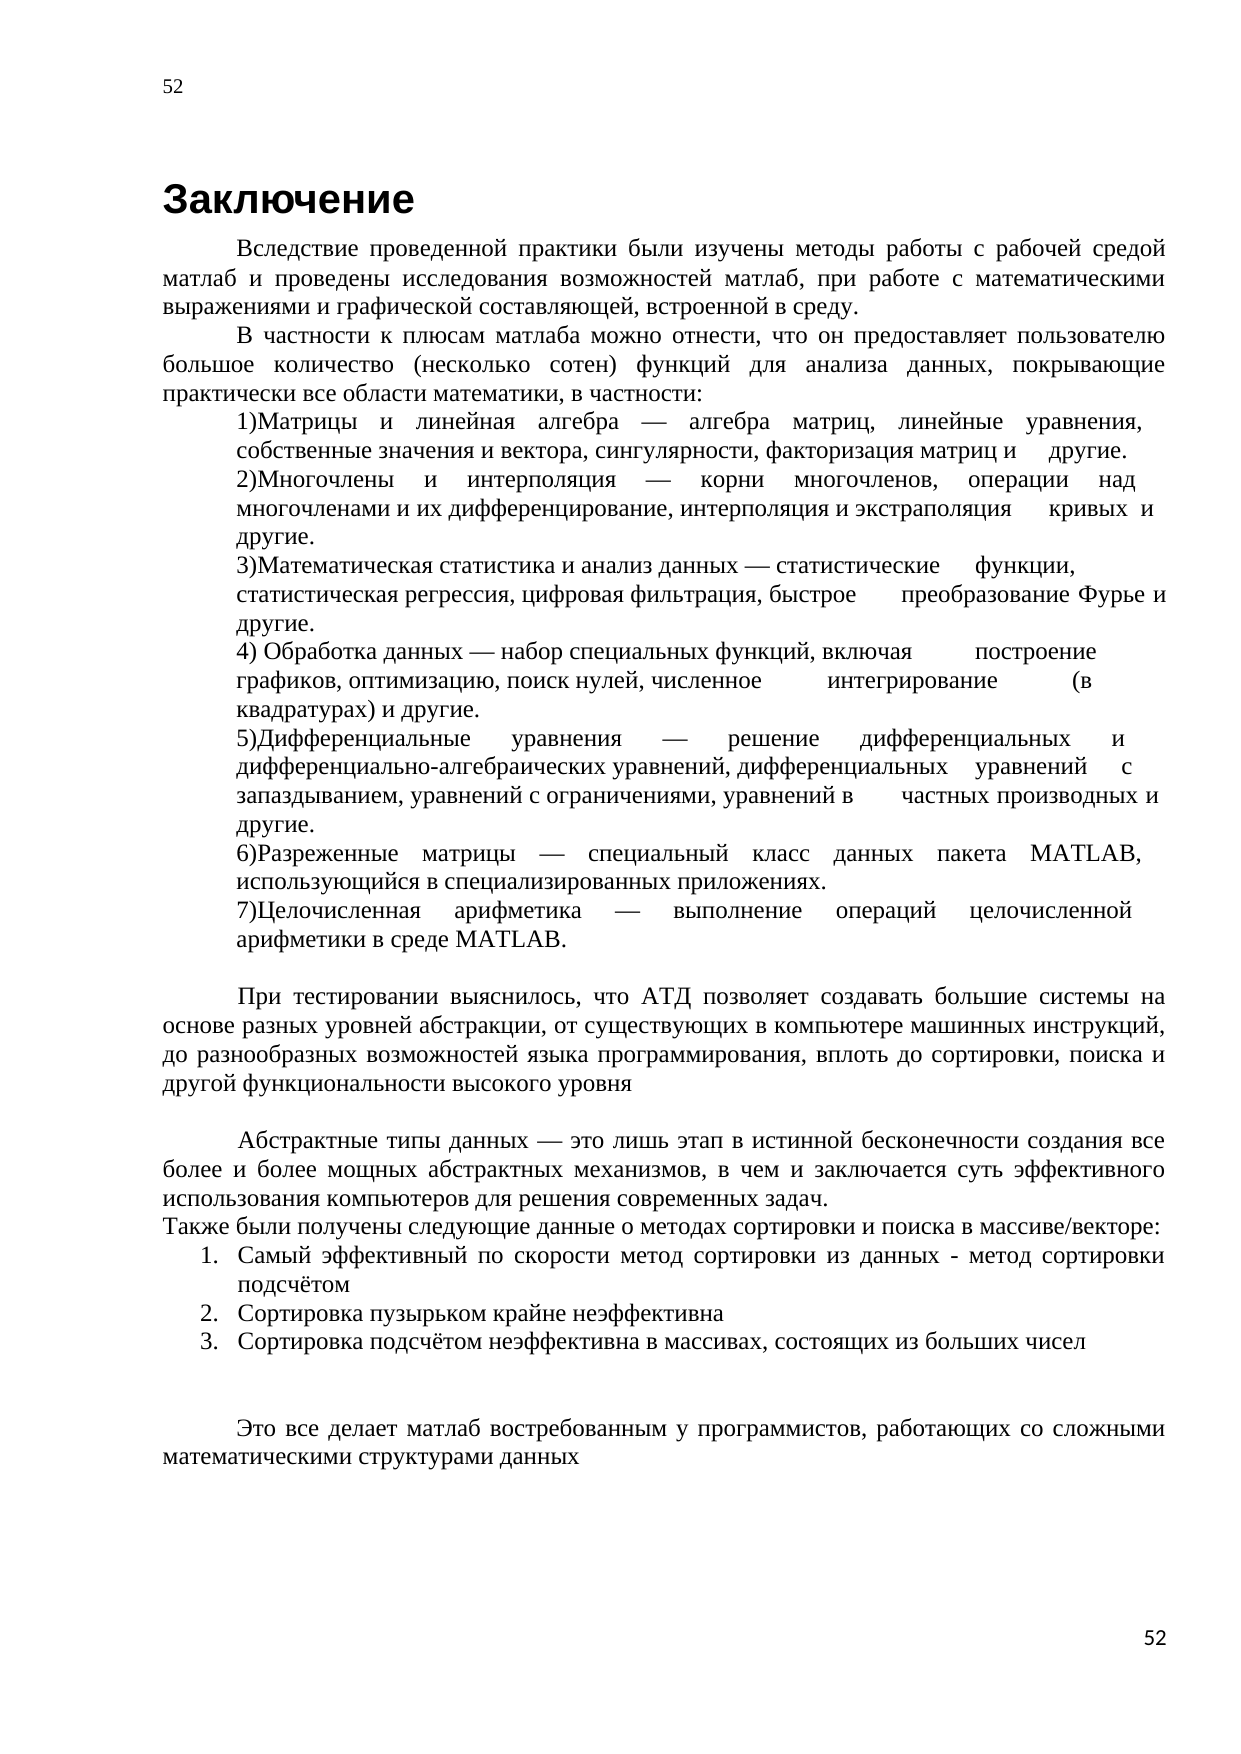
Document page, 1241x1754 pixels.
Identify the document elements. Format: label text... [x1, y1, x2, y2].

text В частности к плюсам матлаба можно отнести, что он предоставляет пользователю большое количество (несколько сотен) функций для анализа данных, покрывающие практически все области математики, в частности: [162, 320, 1166, 406]
text Абстрактные типы данных — это лишь этап в истинной бесконечности создания все более и более мощных абстрактных механизмов, в чем и заключается суть эффективного использования компьютеров для решения современных задач. [162, 1125, 1166, 1211]
subtitle Заключение [162, 175, 1166, 223]
text 3)Математическая статистика и анализ данных — статистические функции, статистическая регрессия, цифровая фильтрация, быстрое преобразование Фурье и другие. [162, 550, 1166, 636]
text 1)Матрицы и линейная алгебра — алгебра матриц, линейные уравнения, собственные значения и вектора, сингулярности, факторизация матриц и другие. [162, 406, 1166, 464]
list Сортировка пузырьком крайне неэффективна [200, 1298, 1166, 1326]
text 2)Многочлены и интерполяция — корни многочленов, операции над многочленами и их дифференцирование, интерполяция и экстраполяция кривых и другие. [162, 464, 1166, 550]
text Вследствие проведенной практики были изучены методы работы с рабочей средой матлаб и проведены исследования возможностей матлаб, при работе с математическими выражениями и графической составляющей, встроенной в среду. [162, 229, 1166, 320]
text Это все делает матлаб востребованным у программистов, работающих со сложными математическими структурами данных [162, 1413, 1166, 1470]
text Также были получены следующие данные о методах сортировки и поиска в массиве/векторе: [162, 1211, 1166, 1240]
text 7)Целочисленная арифметика — выполнение операций целочисленной арифметики в среде MATLAB. [162, 895, 1166, 953]
list Самый эффективный по скорости метод сортировки из данных - метод сортировки подсчётом [200, 1240, 1166, 1298]
text При тестировании выяснилось, что АТД позволяет создавать большие системы на основе разных уровней абстракции, от существующих в компьютере машинных инструкций, до разнообразных возможностей языка программирования, вплоть до сортировки, поиска и другой функциональности высокого уровня [162, 981, 1166, 1096]
text 4) Обработка данных — набор специальных функций, включая построение графиков, оптимизацию, поиск нулей, численное интегрирование (в квадратурах) и другие. [162, 636, 1166, 723]
list Сортировка подсчётом неэффективна в массивах, состоящих из больших чисел [200, 1326, 1166, 1355]
text 6)Разреженные матрицы — специальный класс данных пакета MATLAB, использующийся в специализированных приложениях. [162, 838, 1166, 895]
text 5)Дифференциальные уравнения — решение дифференциальных и дифференциально-алгебраических уравнений, дифференциальных уравнений с запаздыванием, уравнений с ограничениями, уравнений в частных производных и другие. [162, 723, 1166, 838]
